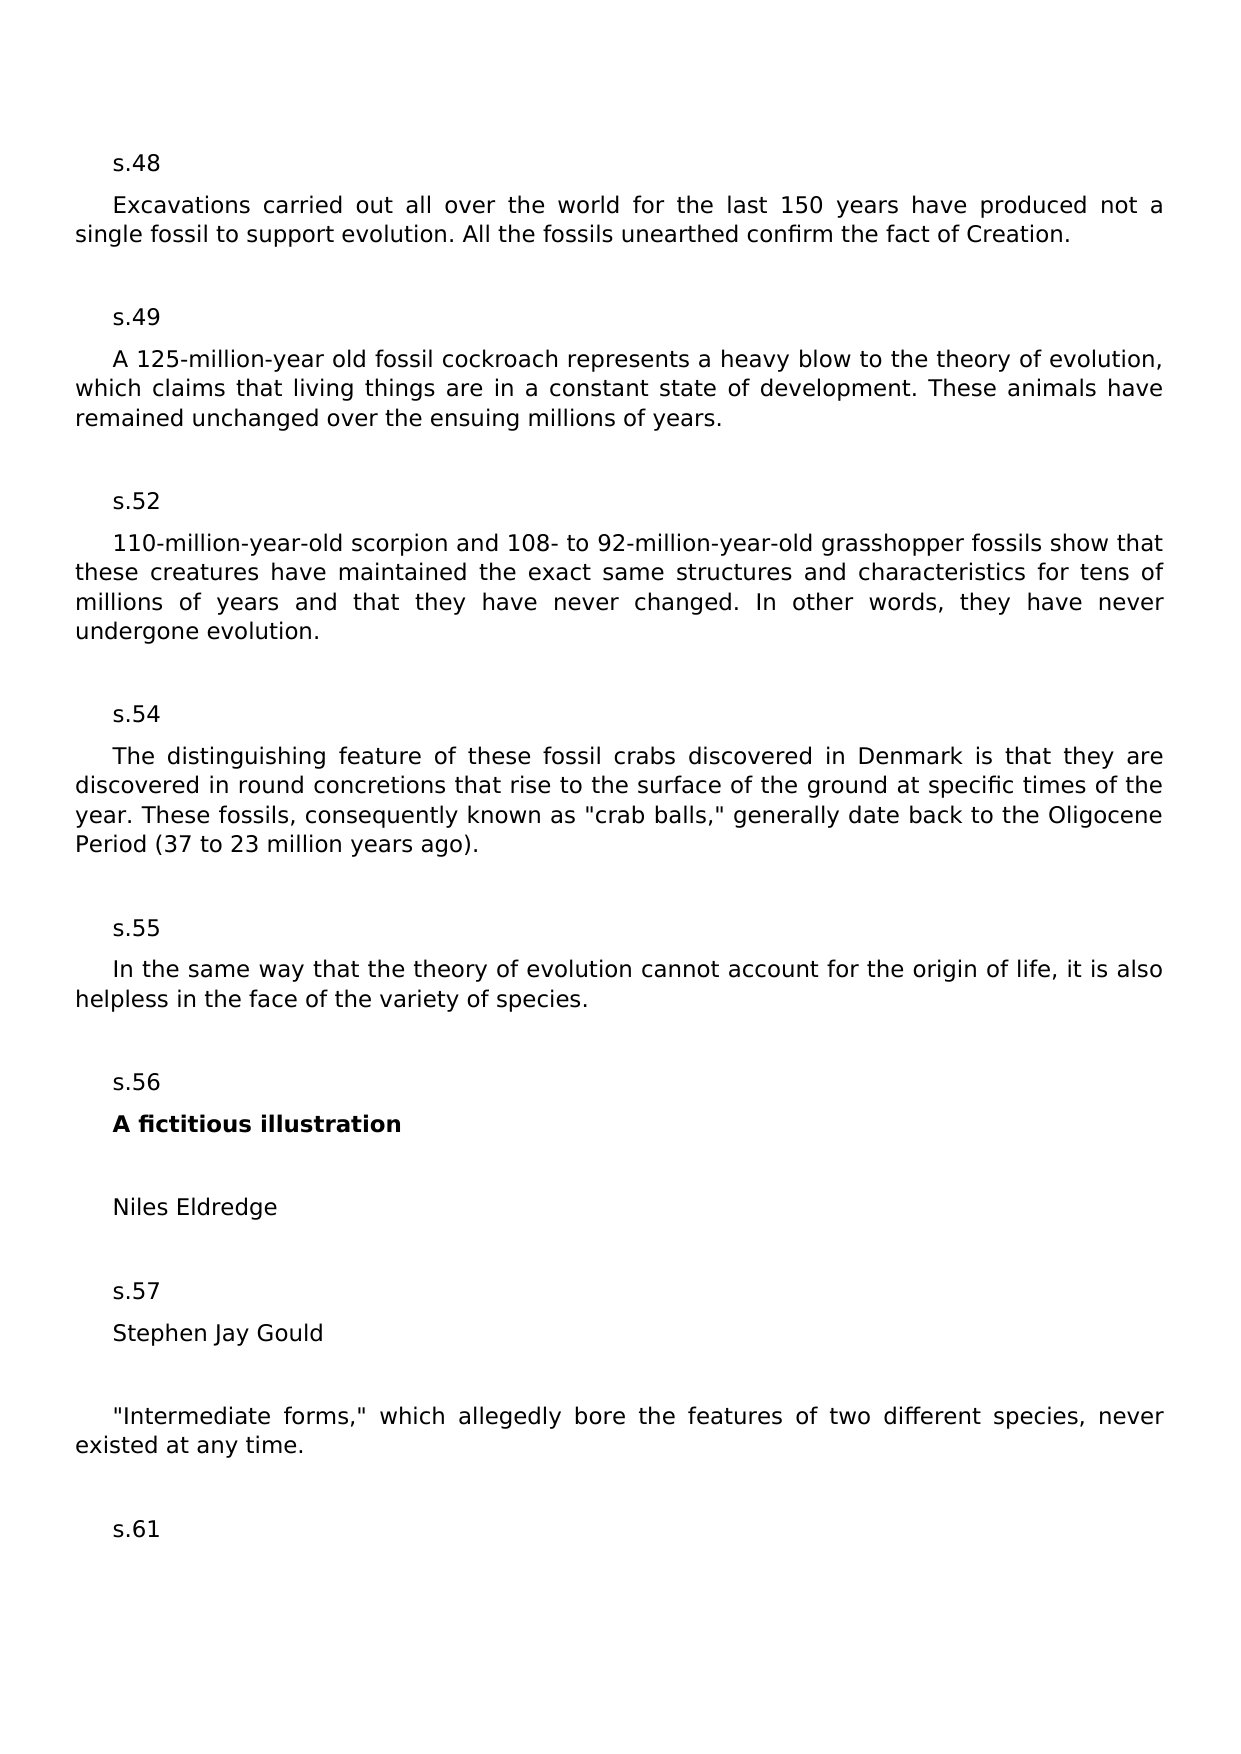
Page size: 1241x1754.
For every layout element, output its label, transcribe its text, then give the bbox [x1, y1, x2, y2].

text Niles Eldredge [75, 1194, 1165, 1221]
text "Intermediate forms," which allegedly bore the features of two different species, never existed at any time. [75, 1403, 1165, 1459]
text A fictitious illustration [75, 1111, 1165, 1138]
text Stephen Jay Gould [75, 1320, 1165, 1347]
text s.56 [75, 1069, 1165, 1096]
text A 125-million-year old fossil cockroach represents a heavy blow to the theory of evolution, which claims that living things are in a constant state of development. These animals have remained unchanged over the ensuing millions of years. [75, 346, 1165, 432]
text s.54 [75, 702, 1165, 728]
text s.55 [75, 915, 1165, 941]
text The distinguishing feature of these fossil crabs discovered in Denmark is that they are discovered in round concretions that rise to the surface of the ground at specific times of the year. These fossils, consequently known as "crab balls," generally date back to the Oligocene Period (37 to 23 million years ago). [75, 743, 1165, 858]
text s.52 [75, 488, 1165, 515]
text 110-million-year-old scorpion and 108- to 92-million-year-old grasshopper fossils show that these creatures have maintained the exact same structures and characteristics for tens of millions of years and that they have never changed. In other words, they have never undergone evolution. [75, 530, 1165, 645]
text s.57 [75, 1278, 1165, 1305]
text s.61 [75, 1516, 1165, 1543]
text s.48 [75, 150, 1165, 177]
text Excavations carried out all over the world for the last 150 years have produced not a single fossil to support evolution. All the fossils unearthed confirm the fact of Creation. [75, 192, 1165, 248]
text s.49 [75, 304, 1165, 331]
text In the same way that the theory of evolution cannot account for the origin of life, it is also helpless in the face of the variety of species. [75, 956, 1165, 1012]
